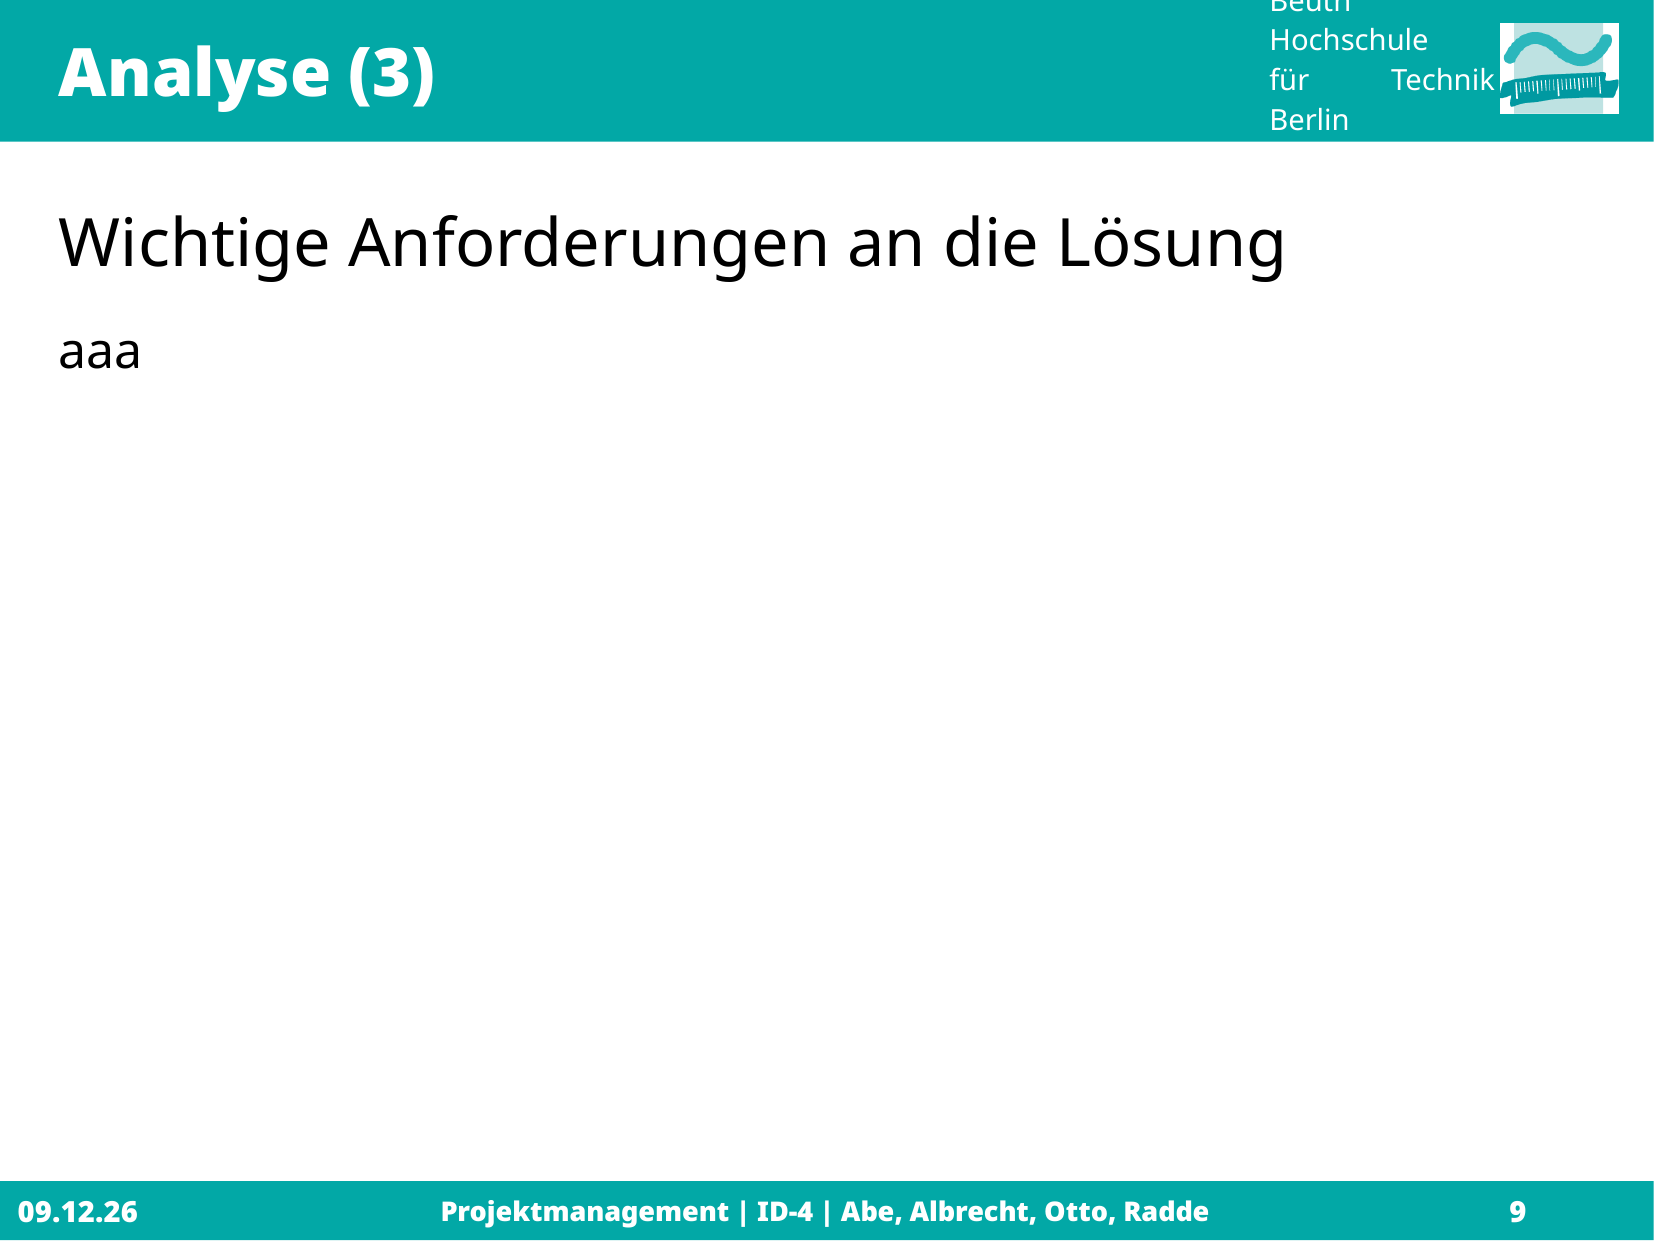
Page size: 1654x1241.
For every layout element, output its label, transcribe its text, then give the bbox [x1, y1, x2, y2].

picture [1500, 23, 1619, 114]
title Analyse (3) [59, 17, 1241, 125]
list Wichtige Anforderungen an die Lösung aaa [59, 195, 1595, 1126]
